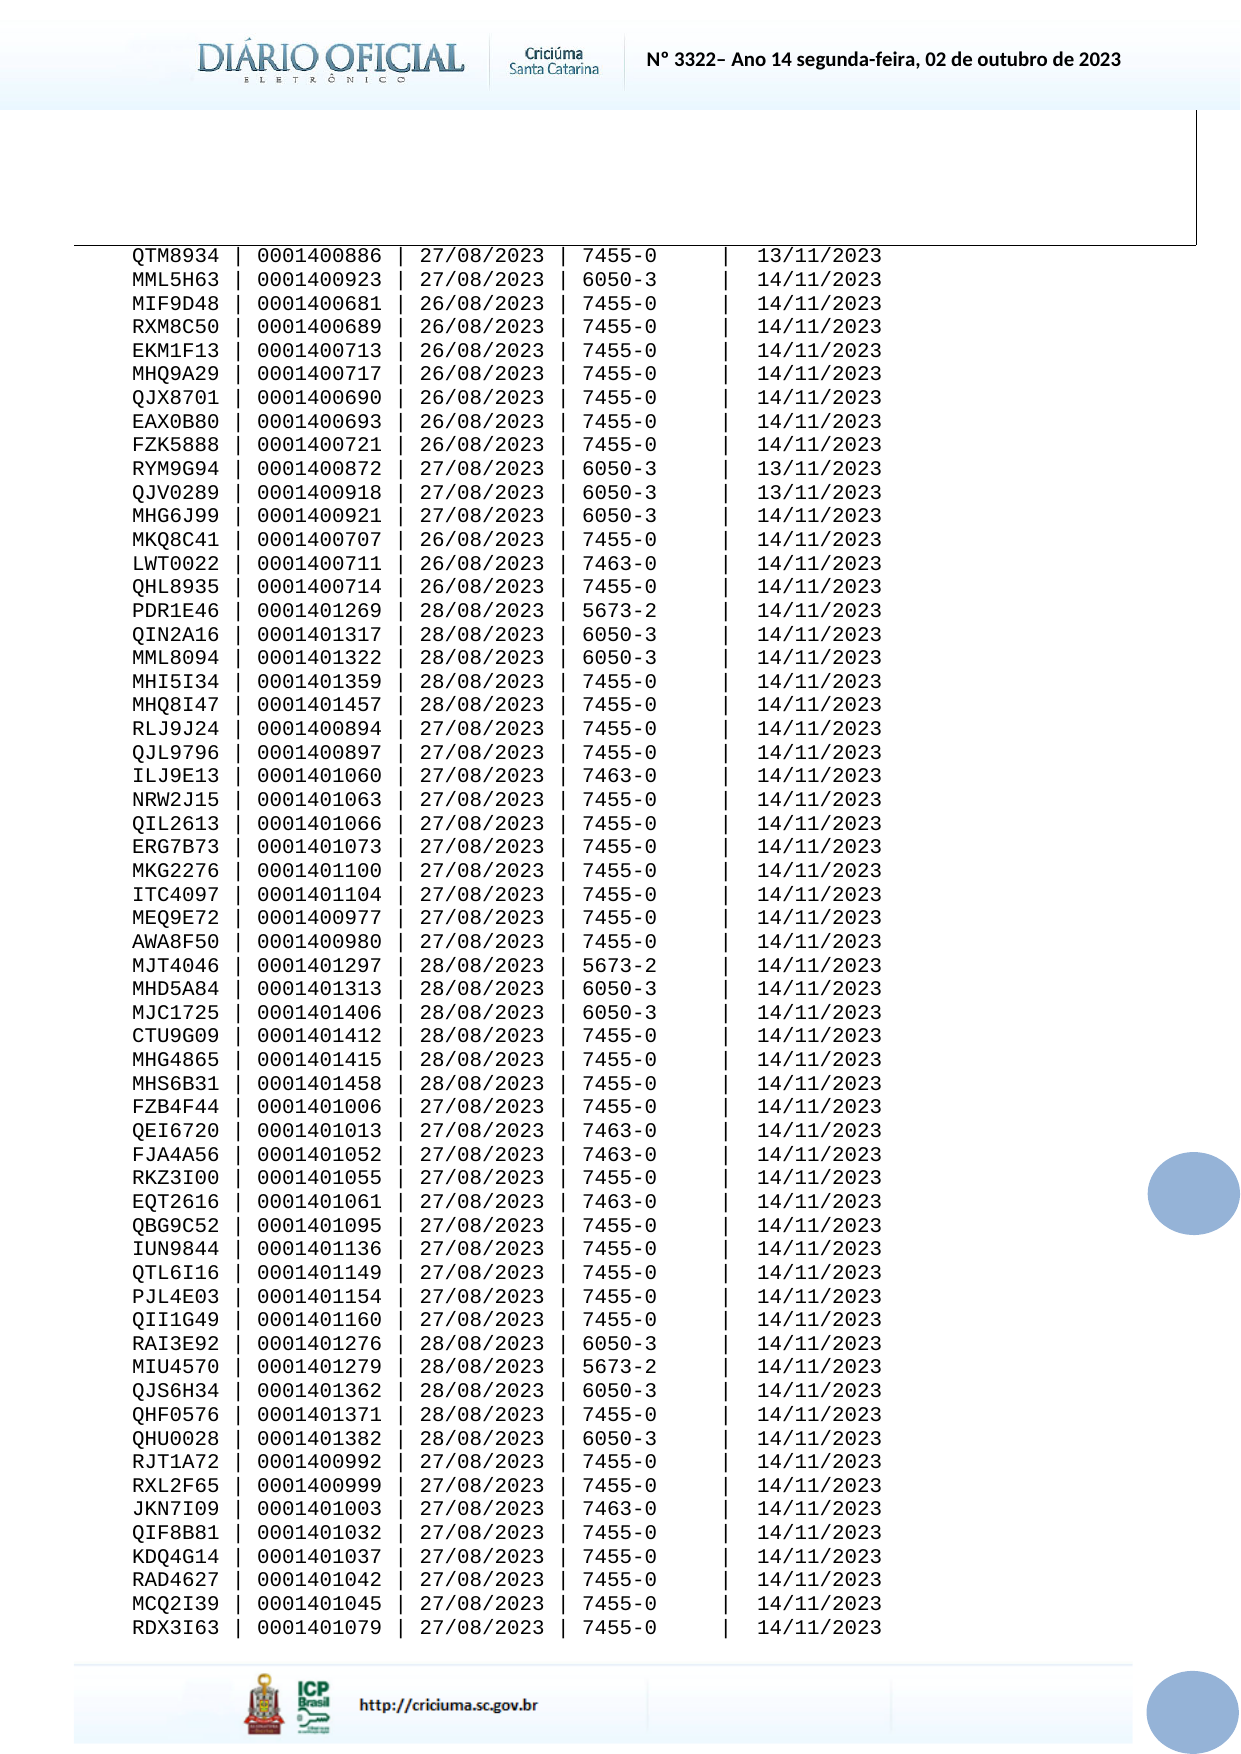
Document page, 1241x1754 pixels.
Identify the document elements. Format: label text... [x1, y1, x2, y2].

text QHF0576 | 0001401371 | 28/08/2023 | 7455-0 | 14/11/2023 [44, 1404, 1196, 1427]
text ERG7B73 | 0001401073 | 27/08/2023 | 7455-0 | 14/11/2023 [44, 836, 1196, 860]
text MHQ9A29 | 0001400717 | 26/08/2023 | 7455-0 | 14/11/2023 [44, 363, 1196, 387]
text EAX0B80 | 0001400693 | 26/08/2023 | 7455-0 | 14/11/2023 [44, 411, 1196, 434]
text QTL6I16 | 0001401149 | 27/08/2023 | 7455-0 | 14/11/2023 [44, 1262, 1196, 1286]
text MHI5I34 | 0001401359 | 28/08/2023 | 7455-0 | 14/11/2023 [44, 671, 1196, 694]
text MHS6B31 | 0001401458 | 28/08/2023 | 7455-0 | 14/11/2023 [44, 1073, 1196, 1096]
text QJV0289 | 0001400918 | 27/08/2023 | 6050-3 | 13/11/2023 [44, 482, 1196, 505]
text QII1G49 | 0001401160 | 27/08/2023 | 7455-0 | 14/11/2023 [44, 1309, 1196, 1333]
text FZB4F44 | 0001401006 | 27/08/2023 | 7455-0 | 14/11/2023 [44, 1096, 1196, 1120]
text JKN7I09 | 0001401003 | 27/08/2023 | 7463-0 | 14/11/2023 [44, 1498, 1196, 1522]
text MHG6J99 | 0001400921 | 27/08/2023 | 6050-3 | 14/11/2023 [44, 505, 1196, 529]
text MIU4570 | 0001401279 | 28/08/2023 | 5673-2 | 14/11/2023 [44, 1357, 1196, 1380]
text QJS6H34 | 0001401362 | 28/08/2023 | 6050-3 | 14/11/2023 [44, 1380, 1196, 1404]
text EKM1F13 | 0001400713 | 26/08/2023 | 7455-0 | 14/11/2023 [44, 340, 1196, 363]
text MJT4046 | 0001401297 | 28/08/2023 | 5673-2 | 14/11/2023 [44, 954, 1196, 978]
text QJL9796 | 0001400897 | 27/08/2023 | 7455-0 | 14/11/2023 [44, 742, 1196, 765]
text QTM8934 | 0001400886 | 27/08/2023 | 7455-0 | 13/11/2023 [44, 245, 1196, 269]
text IUN9844 | 0001401136 | 27/08/2023 | 7455-0 | 14/11/2023 [44, 1238, 1196, 1262]
text KDQ4G14 | 0001401037 | 27/08/2023 | 7455-0 | 14/11/2023 [44, 1546, 1196, 1569]
text RAI3E92 | 0001401276 | 28/08/2023 | 6050-3 | 14/11/2023 [44, 1333, 1196, 1357]
text MML8094 | 0001401322 | 28/08/2023 | 6050-3 | 14/11/2023 [44, 647, 1196, 671]
text LWT0022 | 0001400711 | 26/08/2023 | 7463-0 | 14/11/2023 [44, 553, 1196, 576]
text FJA4A56 | 0001401052 | 27/08/2023 | 7463-0 | 14/11/2023 [44, 1144, 1196, 1167]
text QBG9C52 | 0001401095 | 27/08/2023 | 7455-0 | 14/11/2023 [44, 1215, 1196, 1238]
text QIN2A16 | 0001401317 | 28/08/2023 | 6050-3 | 14/11/2023 [44, 623, 1196, 647]
text QHU0028 | 0001401382 | 28/08/2023 | 6050-3 | 14/11/2023 [44, 1427, 1196, 1451]
text MHG4865 | 0001401415 | 28/08/2023 | 7455-0 | 14/11/2023 [44, 1049, 1196, 1073]
text MKQ8C41 | 0001400707 | 26/08/2023 | 7455-0 | 14/11/2023 [44, 529, 1196, 553]
text MCQ2I39 | 0001401045 | 27/08/2023 | 7455-0 | 14/11/2023 [44, 1593, 1196, 1617]
text MJC1725 | 0001401406 | 28/08/2023 | 6050-3 | 14/11/2023 [44, 1002, 1196, 1026]
text EQT2616 | 0001401061 | 27/08/2023 | 7463-0 | 14/11/2023 [44, 1191, 1153, 1215]
text ILJ9E13 | 0001401060 | 27/08/2023 | 7463-0 | 14/11/2023 [44, 765, 1196, 789]
text RXL2F65 | 0001400999 | 27/08/2023 | 7455-0 | 14/11/2023 [44, 1475, 1196, 1498]
text MKG2276 | 0001401100 | 27/08/2023 | 7455-0 | 14/11/2023 [44, 860, 1196, 884]
text PDR1E46 | 0001401269 | 28/08/2023 | 5673-2 | 14/11/2023 [44, 600, 1196, 623]
text RLJ9J24 | 0001400894 | 27/08/2023 | 7455-0 | 14/11/2023 [44, 718, 1196, 742]
text PJL4E03 | 0001401154 | 27/08/2023 | 7455-0 | 14/11/2023 [44, 1286, 1196, 1309]
text QEI6720 | 0001401013 | 27/08/2023 | 7463-0 | 14/11/2023 [44, 1120, 1196, 1144]
text MHQ8I47 | 0001401457 | 28/08/2023 | 7455-0 | 14/11/2023 [44, 694, 1196, 718]
text QHL8935 | 0001400714 | 26/08/2023 | 7455-0 | 14/11/2023 [44, 576, 1196, 600]
text MML5H63 | 0001400923 | 27/08/2023 | 6050-3 | 14/11/2023 [44, 269, 1196, 292]
text FZK5888 | 0001400721 | 26/08/2023 | 7455-0 | 14/11/2023 [44, 434, 1196, 458]
text MHD5A84 | 0001401313 | 28/08/2023 | 6050-3 | 14/11/2023 [44, 978, 1196, 1002]
text CTU9G09 | 0001401412 | 28/08/2023 | 7455-0 | 14/11/2023 [44, 1026, 1196, 1049]
text RDX3I63 | 0001401079 | 27/08/2023 | 7455-0 | 14/11/2023 [44, 1617, 1196, 1640]
text RKZ3I00 | 0001401055 | 27/08/2023 | 7455-0 | 14/11/2023 [44, 1167, 1157, 1191]
text QIF8B81 | 0001401032 | 27/08/2023 | 7455-0 | 14/11/2023 [44, 1522, 1196, 1546]
text RYM9G94 | 0001400872 | 27/08/2023 | 6050-3 | 13/11/2023 [44, 458, 1196, 482]
text RJT1A72 | 0001400992 | 27/08/2023 | 7455-0 | 14/11/2023 [44, 1451, 1196, 1475]
text RXM8C50 | 0001400689 | 26/08/2023 | 7455-0 | 14/11/2023 [44, 316, 1196, 340]
text QJX8701 | 0001400690 | 26/08/2023 | 7455-0 | 14/11/2023 [44, 387, 1196, 411]
text NRW2J15 | 0001401063 | 27/08/2023 | 7455-0 | 14/11/2023 [44, 789, 1196, 813]
text QIL2613 | 0001401066 | 27/08/2023 | 7455-0 | 14/11/2023 [44, 813, 1196, 836]
text ITC4097 | 0001401104 | 27/08/2023 | 7455-0 | 14/11/2023 [44, 884, 1196, 907]
text MIF9D48 | 0001400681 | 26/08/2023 | 7455-0 | 14/11/2023 [44, 292, 1196, 316]
text AWA8F50 | 0001400980 | 27/08/2023 | 7455-0 | 14/11/2023 [44, 931, 1196, 954]
text RAD4627 | 0001401042 | 27/08/2023 | 7455-0 | 14/11/2023 [44, 1569, 1196, 1593]
text MEQ9E72 | 0001400977 | 27/08/2023 | 7455-0 | 14/11/2023 [44, 907, 1196, 931]
